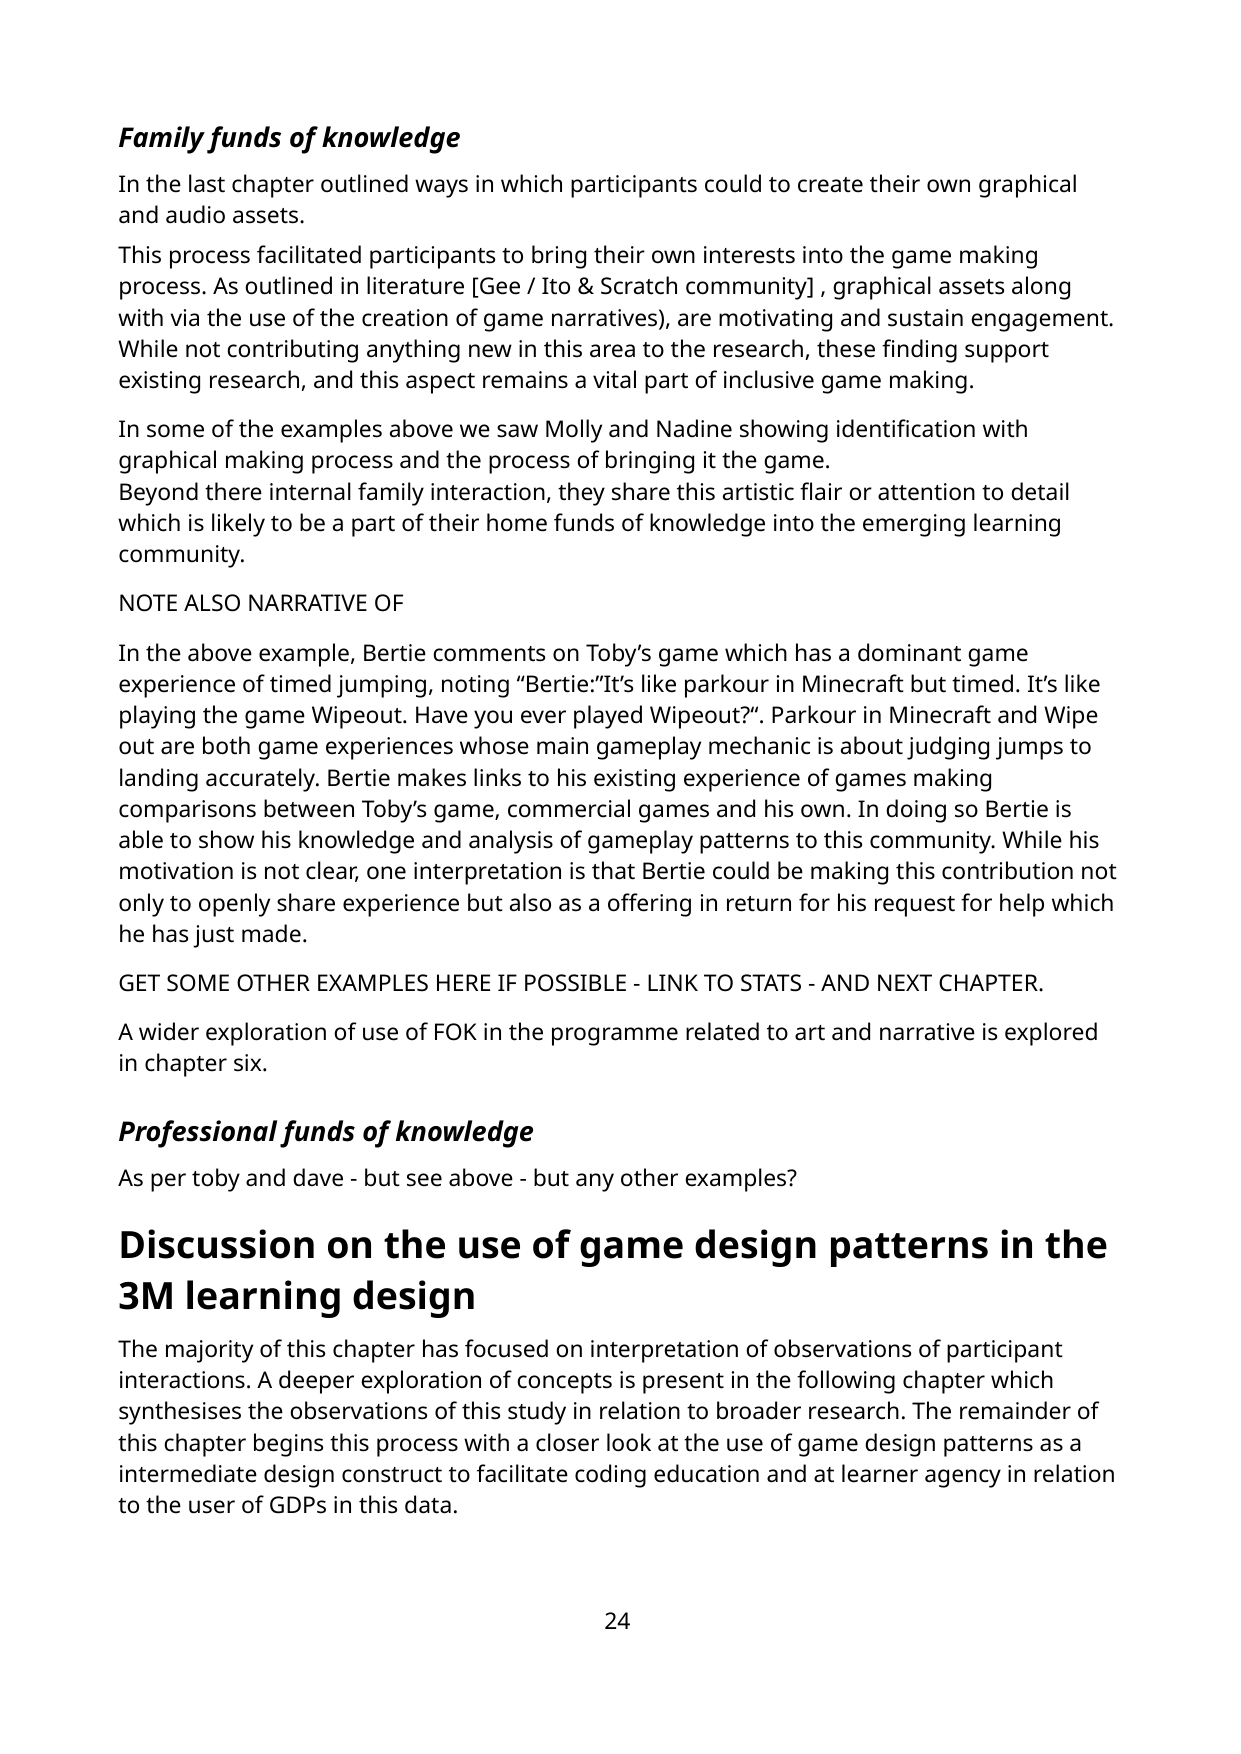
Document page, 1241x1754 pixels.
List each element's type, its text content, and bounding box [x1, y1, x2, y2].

text The majority of this chapter has focused on interpretation of observations of participant interactions. A deeper exploration of concepts is present in the following chapter which synthesises the observations of this study in relation to broader research. The remainder of this chapter begins this process with a closer look at the use of game design patterns as a intermediate design construct to facilitate coding education and at learner agency in relation to the user of GDPs in this data. [118, 1333, 1122, 1520]
text NOTE ALSO NARRATIVE OF [118, 587, 1122, 618]
text As per toby and dave - but see above - but any other examples? [118, 1162, 1122, 1193]
text GET SOME OTHER EXAMPLES HERE IF POSSIBLE - LINK TO STATS - AND NEXT CHAPTER. [118, 967, 1122, 998]
subtitle Family funds of knowledge [118, 118, 1122, 155]
text In the last chapter outlined ways in which participants could to create their own graphical and audio assets. [118, 167, 1122, 230]
subtitle Professional funds of knowledge [118, 1112, 1122, 1149]
text This process facilitated participants to bring their own interests into the game making process. As outlined in literature [Gee / Ito & Scratch community] , graphical assets along with via the use of the creation of game narratives), are motivating and sustain engagement. While not contributing anything new in this area to the research, these finding support existing research, and this aspect remains a vital part of inclusive game making. [118, 239, 1122, 395]
text A wider exploration of use of FOK in the programme related to art and narrative is explored in chapter six. [118, 1016, 1122, 1078]
text In some of the examples above we saw Molly and Nadine showing identification with graphical making process and the process of bringing it the game. Beyond there internal family interaction, they share this artistic flair or attention to detail which is likely to be a part of their home funds of knowledge into the emerging learning community. [118, 413, 1122, 569]
text In the above example, Bertie comments on Toby’s game which has a dominant game experience of timed jumping, noting “Bertie:”It’s like parkour in Minecraft but timed. It’s like playing the game Wipeout. Have you ever played Wipeout?“. Parkour in Minecraft and Wipe out are both game experiences whose main gameplay mechanic is about judging jumps to landing accurately. Bertie makes links to his existing experience of games making comparisons between Toby’s game, commercial games and his own. In doing so Bertie is able to show his knowledge and analysis of gameplay patterns to this community. While his motivation is not clear, one interpretation is that Bertie could be making this contribution not only to openly share experience but also as a offering in return for his request for help which he has just made. [118, 636, 1122, 949]
subtitle Discussion on the use of game design patterns in the 3M learning design [118, 1218, 1122, 1320]
